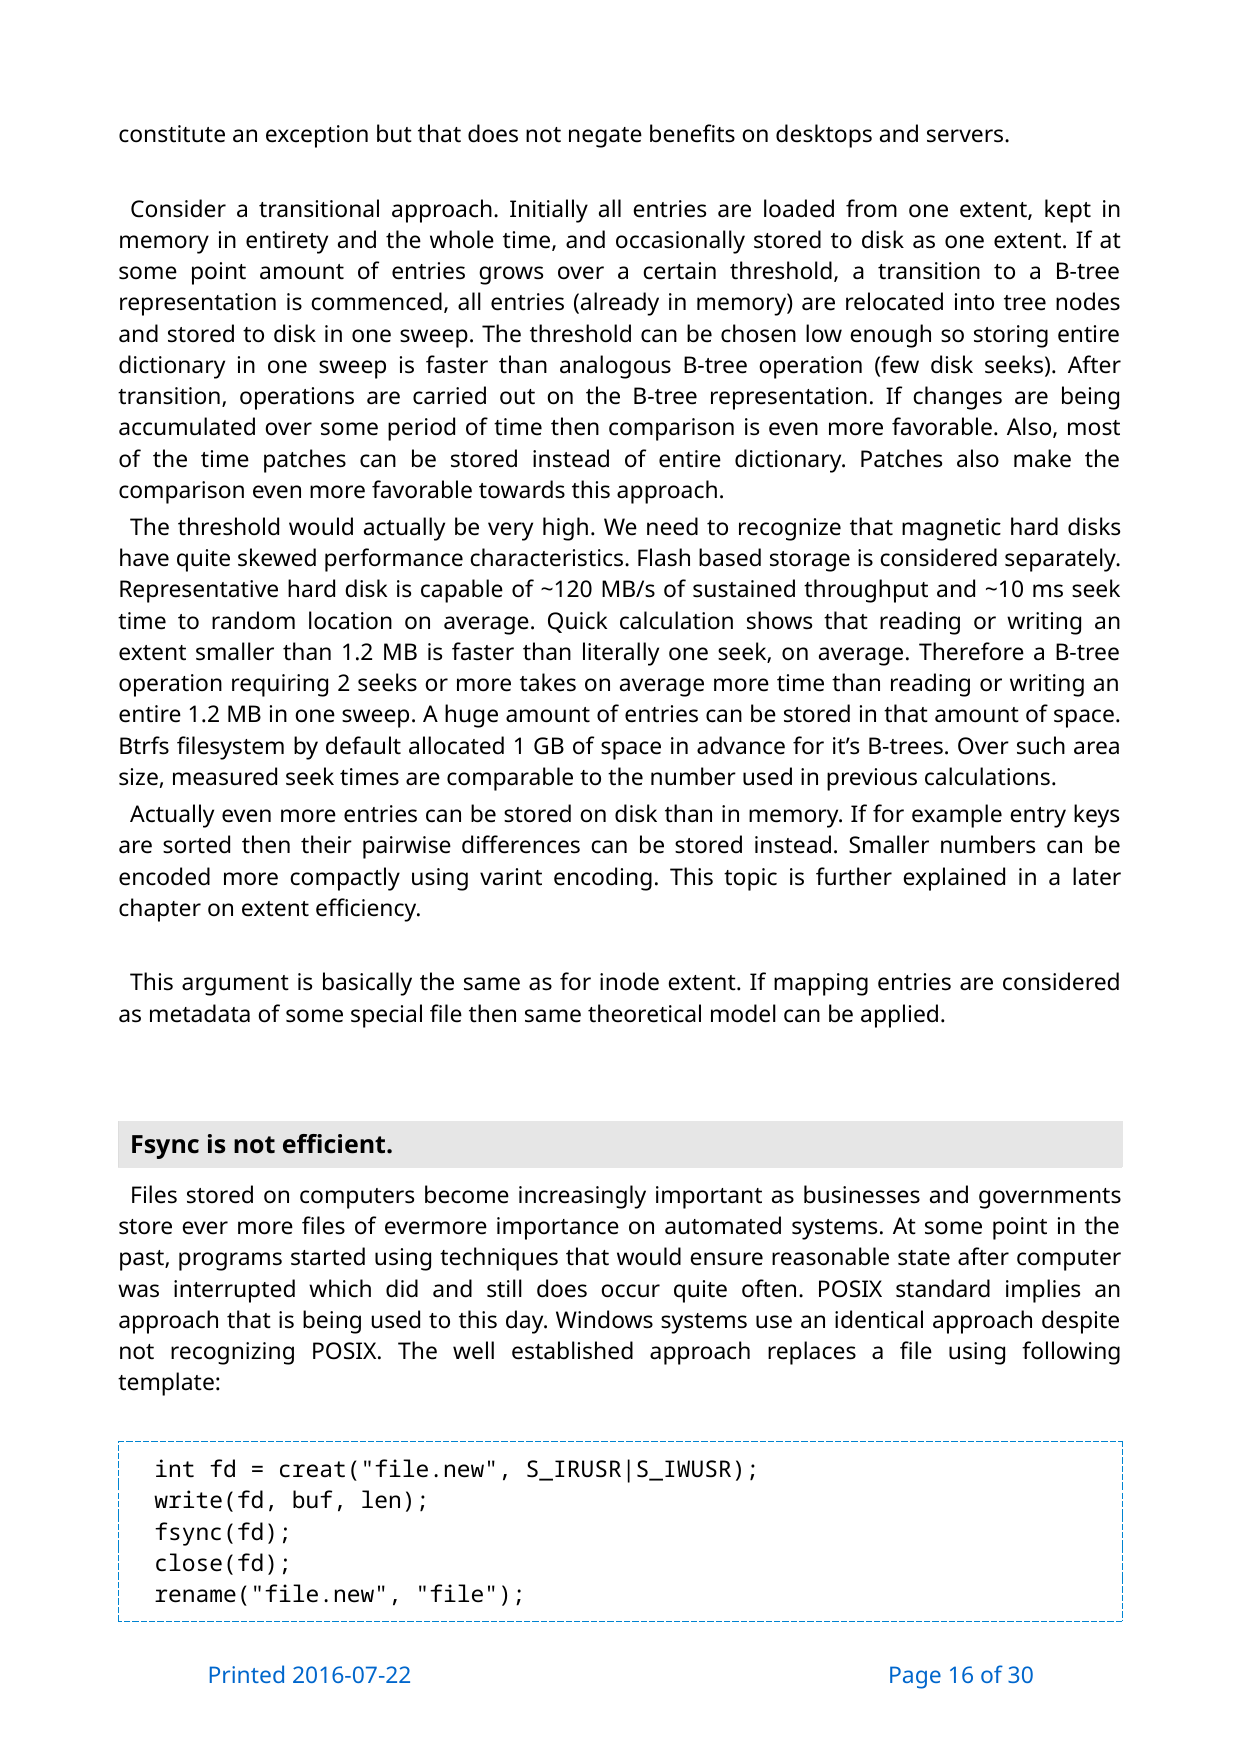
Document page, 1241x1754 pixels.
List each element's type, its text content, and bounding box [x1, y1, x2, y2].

subtitle Fsync is not efficient. [119, 1122, 1122, 1167]
text constitute an exception but that does not negate benefits on desktops and servers. [118, 118, 1122, 149]
text The threshold would actually be very high. We need to recognize that magnetic hard disks have quite skewed performance characteristics. Flash based storage is considered separately. Representative hard disk is capable of ~120 MB/s of sustained throughput and ~10 ms seek time to random location on average. Quick calculation shows that reading or writing an extent smaller than 1.2 MB is faster than literally one seek, on average. Therefore a B-tree operation requiring 2 seeks or more takes on average more time than reading or writing an entire 1.2 MB in one sweep. A huge amount of entries can be stored in that amount of space. Btrfs filesystem by default allocated 1 GB of space in advance for it’s B-trees. Over such area size, measured seek times are comparable to the number used in previous calculations. [118, 511, 1122, 792]
text Files stored on computers become increasingly important as businesses and governments store ever more files of evermore importance on automated systems. At some point in the past, programs started using techniques that would ensure reasonable state after computer was interrupted which did and still does occur quite often. POSIX standard implies an approach that is being used to this day. Windows systems use an identical approach despite not recognizing POSIX. The well established approach replaces a file using following template: [118, 1179, 1122, 1397]
text write(fd, buf, len); [118, 1472, 1122, 1503]
text This argument is basically the same as for inode extent. If mapping entries are considered as metadata of some special file then same theoretical model can be applied. [118, 966, 1122, 1029]
text Consider a transitional approach. Initially all entries are loaded from one extent, kept in memory in entirety and the whole time, and occasionally stored to disk as one extent. If at some point amount of entries grows over a certain threshold, a transition to a B-tree representation is commenced, all entries (already in memory) are relocated into tree nodes and stored to disk in one sweep. The threshold can be chosen low enough so storing entire dictionary in one sweep is faster than analogous B-tree operation (few disk seeks). After transition, operations are carried out on the B-tree representation. If changes are being accumulated over some period of time then comparison is even more favorable. Also, most of the time patches can be stored instead of entire dictionary. Patches also make the comparison even more favorable towards this approach. [118, 192, 1122, 505]
text Actually even more entries can be stored on disk than in memory. If for example entry keys are sorted then their pairwise differences can be stored instead. Smaller numbers can be encoded more compactly using varint encoding. This topic is further explained in a later chapter on extent efficiency. [118, 798, 1122, 923]
text int fd = creat("file.new", S_IRUSR|S_IWUSR); [118, 1441, 1122, 1472]
text rename("file.new", "file"); [118, 1566, 1122, 1621]
text close(fd); [118, 1534, 1122, 1566]
text fsync(fd); [118, 1503, 1122, 1534]
